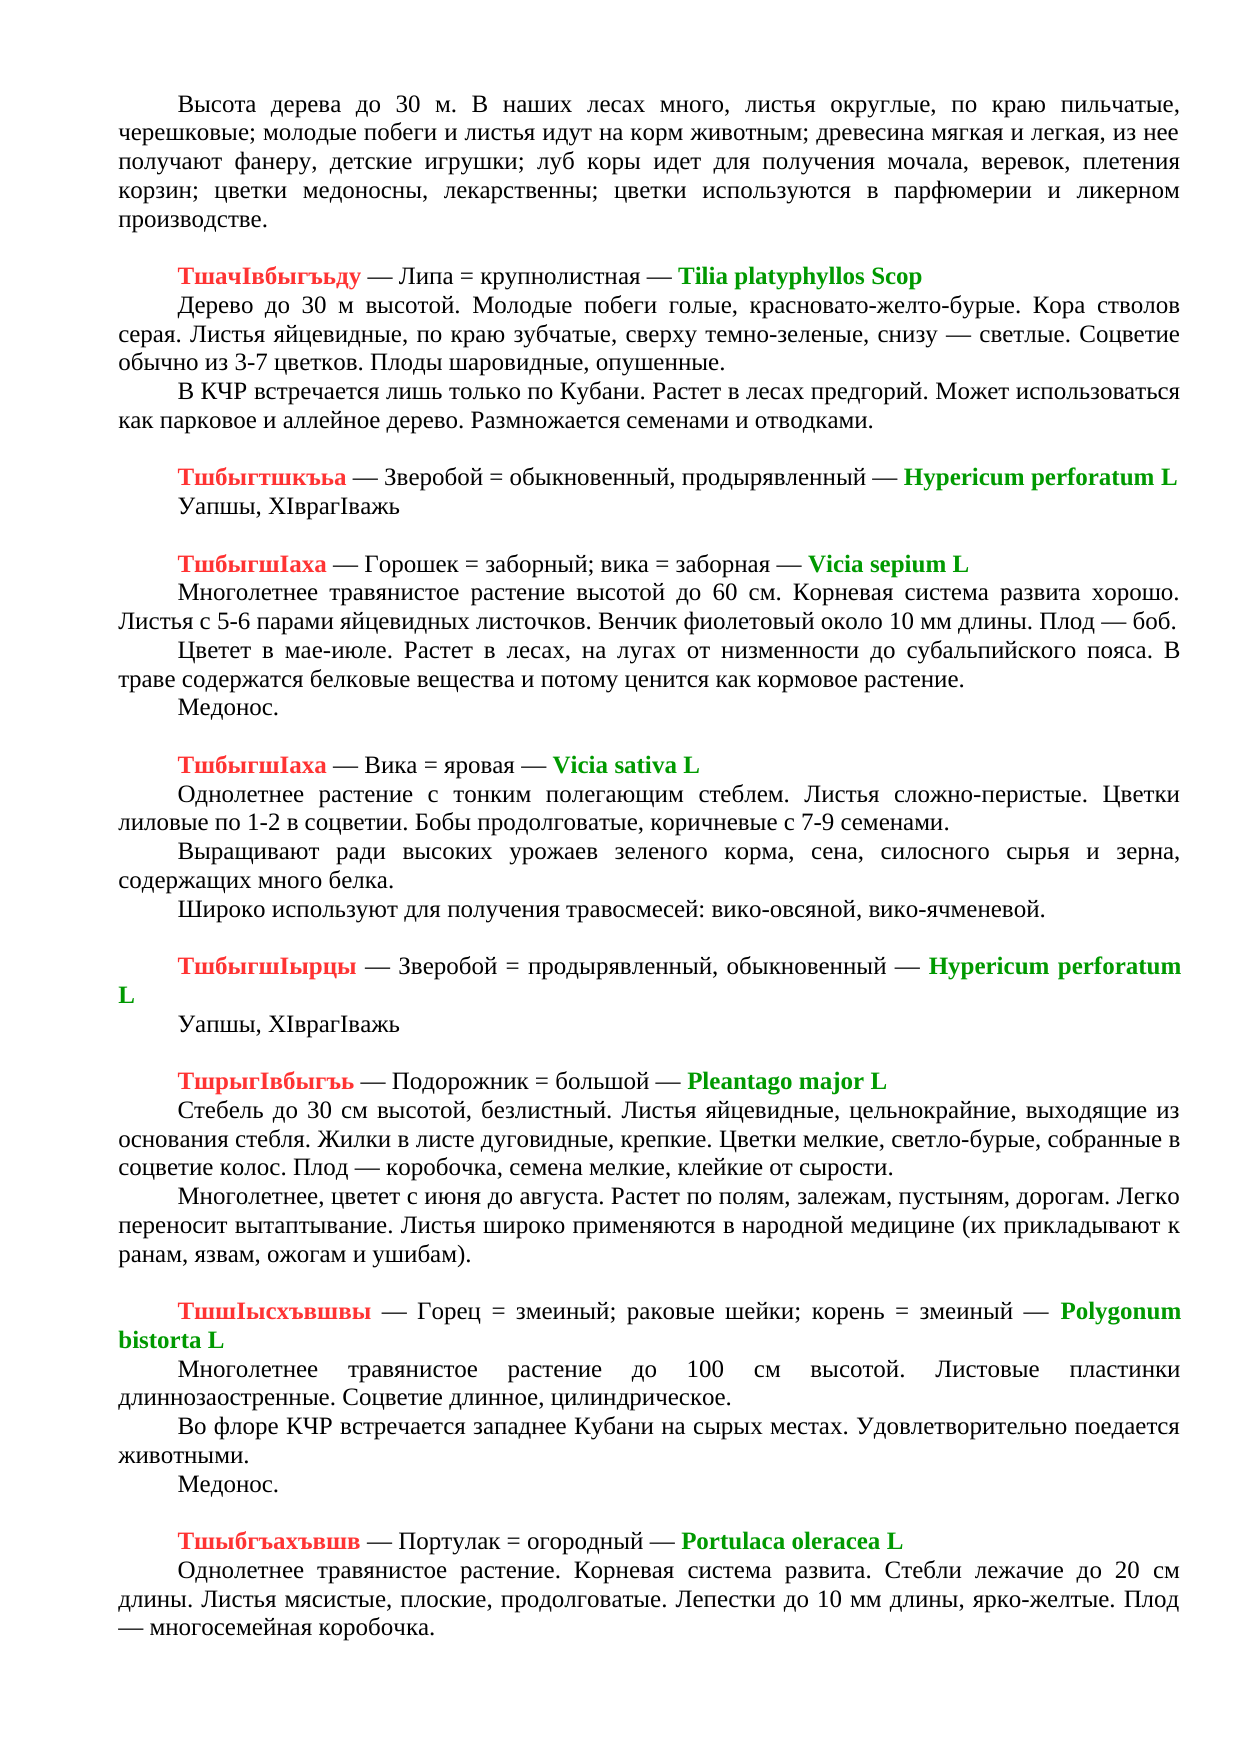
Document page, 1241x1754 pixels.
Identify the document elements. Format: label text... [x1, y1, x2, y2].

text Однолетнее травянистое растение. Корневая система развита. Стебли лежачие до 20 см длины. Листья мясистые, плоские, продолговатые. Лепестки до 10 мм длины, ярко-желтые. Плод — многосемейная коробочка. [118, 1555, 1181, 1641]
text Широко используют для получения травосмесей: вико-овсяной, вико-ячменевой. [118, 894, 1181, 922]
text Дерево до 30 м высотой. Молодые побеги голые, красновато-желто-бурые. Кора стволов серая. Листья яйцевидные, по краю зубчатые, сверху темно-зеленые, снизу — светлые. Соцветие обычно из 3-7 цветков. Плоды шаровидные, опушенные. [118, 290, 1181, 376]
text Уапшы, ХIврагIважь [118, 491, 1181, 520]
text Высота дерева до 30 м. В наших лесах много, листья округлые, по краю пильчатые, черешковые; молодые побеги и листья идут на корм животным; древесина мягкая и легкая, из нее получают фанеру, детские игрушки; луб коры идет для получения мочала, веревок, плетения корзин; цветки медоносны, лекарственны; цветки используются в парфюмерии и ликерном производстве. [118, 89, 1181, 232]
text ТшбыгшIаха — Горошек = заборный; вика = заборная — Vicia sepium L [118, 549, 1181, 577]
text ТшшIысхъвшвы — Горец = змеиный; раковые шейки; корень = змеиный — Polygonum bistorta L [118, 1296, 1181, 1354]
text Уапшы, ХIврагIважь [118, 1009, 1181, 1037]
text ТшрыгIвбыгъь — Подорожник = большой — Pleantago major L [118, 1066, 1181, 1095]
text Многолетнее травянистое растение высотой до 60 см. Корневая система развита хорошо. Листья с 5-6 парами яйцевидных листочков. Венчик фиолетовый около 10 мм длины. Плод — боб. [118, 577, 1181, 635]
text Медонос. [118, 692, 1181, 721]
text Тшбыгтшкъьа — Зверобой = обыкновенный, продырявленный — Hypericum perforatum L [118, 462, 1181, 491]
text Цветет в мае-июле. Растет в лесах, на лугах от низменности до субальпийского пояса. В траве содержатся белковые вещества и потому ценится как кормовое растение. [118, 635, 1181, 692]
text Тшыбгъахъвшв — Портулак = огородный — Portulaca oleracea L [118, 1526, 1181, 1555]
text ТшачIвбыгъьду — Липа = крупнолистная — Tilia platyphyllos Scop [118, 261, 1181, 290]
text Однолетнее растение с тонким полегающим стеблем. Листья сложно-перистые. Цветки лиловые по 1-2 в соцветии. Бобы продолговатые, коричневые с 7-9 семенами. [118, 779, 1181, 836]
text Стебель до 30 см высотой, безлистный. Листья яйцевидные, цельнокрайние, выходящие из основания стебля. Жилки в листе дуговидные, крепкие. Цветки мелкие, светло-бурые, собранные в соцветие колос. Плод — коробочка, семена мелкие, клейкие от сырости. [118, 1095, 1181, 1181]
text Во флоре КЧР встречается западнее Кубани на сырых местах. Удовлетворительно поедается животными. [118, 1411, 1181, 1469]
text Медонос. [118, 1469, 1181, 1497]
text Выращивают ради высоких урожаев зеленого корма, сена, силосного сырья и зерна, содержащих много белка. [118, 836, 1181, 894]
text В КЧР встречается лишь только по Кубани. Растет в лесах предгорий. Может использоваться как парковое и аллейное дерево. Размножается семенами и отводками. [118, 376, 1181, 434]
text Многолетнее травянистое растение до 100 см высотой. Листовые пластинки длиннозаостренные. Соцветие длинное, цилиндрическое. [118, 1354, 1181, 1411]
text ТшбыгшIырцы — Зверобой = продырявленный, обыкновенный — Hypericum perforatum L [118, 951, 1181, 1009]
text Многолетнее, цветет с июня до августа. Растет по полям, залежам, пустыням, дорогам. Легко переносит вытаптывание. Листья широко применяются в народной медицине (их прикладывают к ранам, язвам, ожогам и ушибам). [118, 1181, 1181, 1267]
text ТшбыгшIаха — Вика = яровая — Vicia sativa L [118, 750, 1181, 779]
